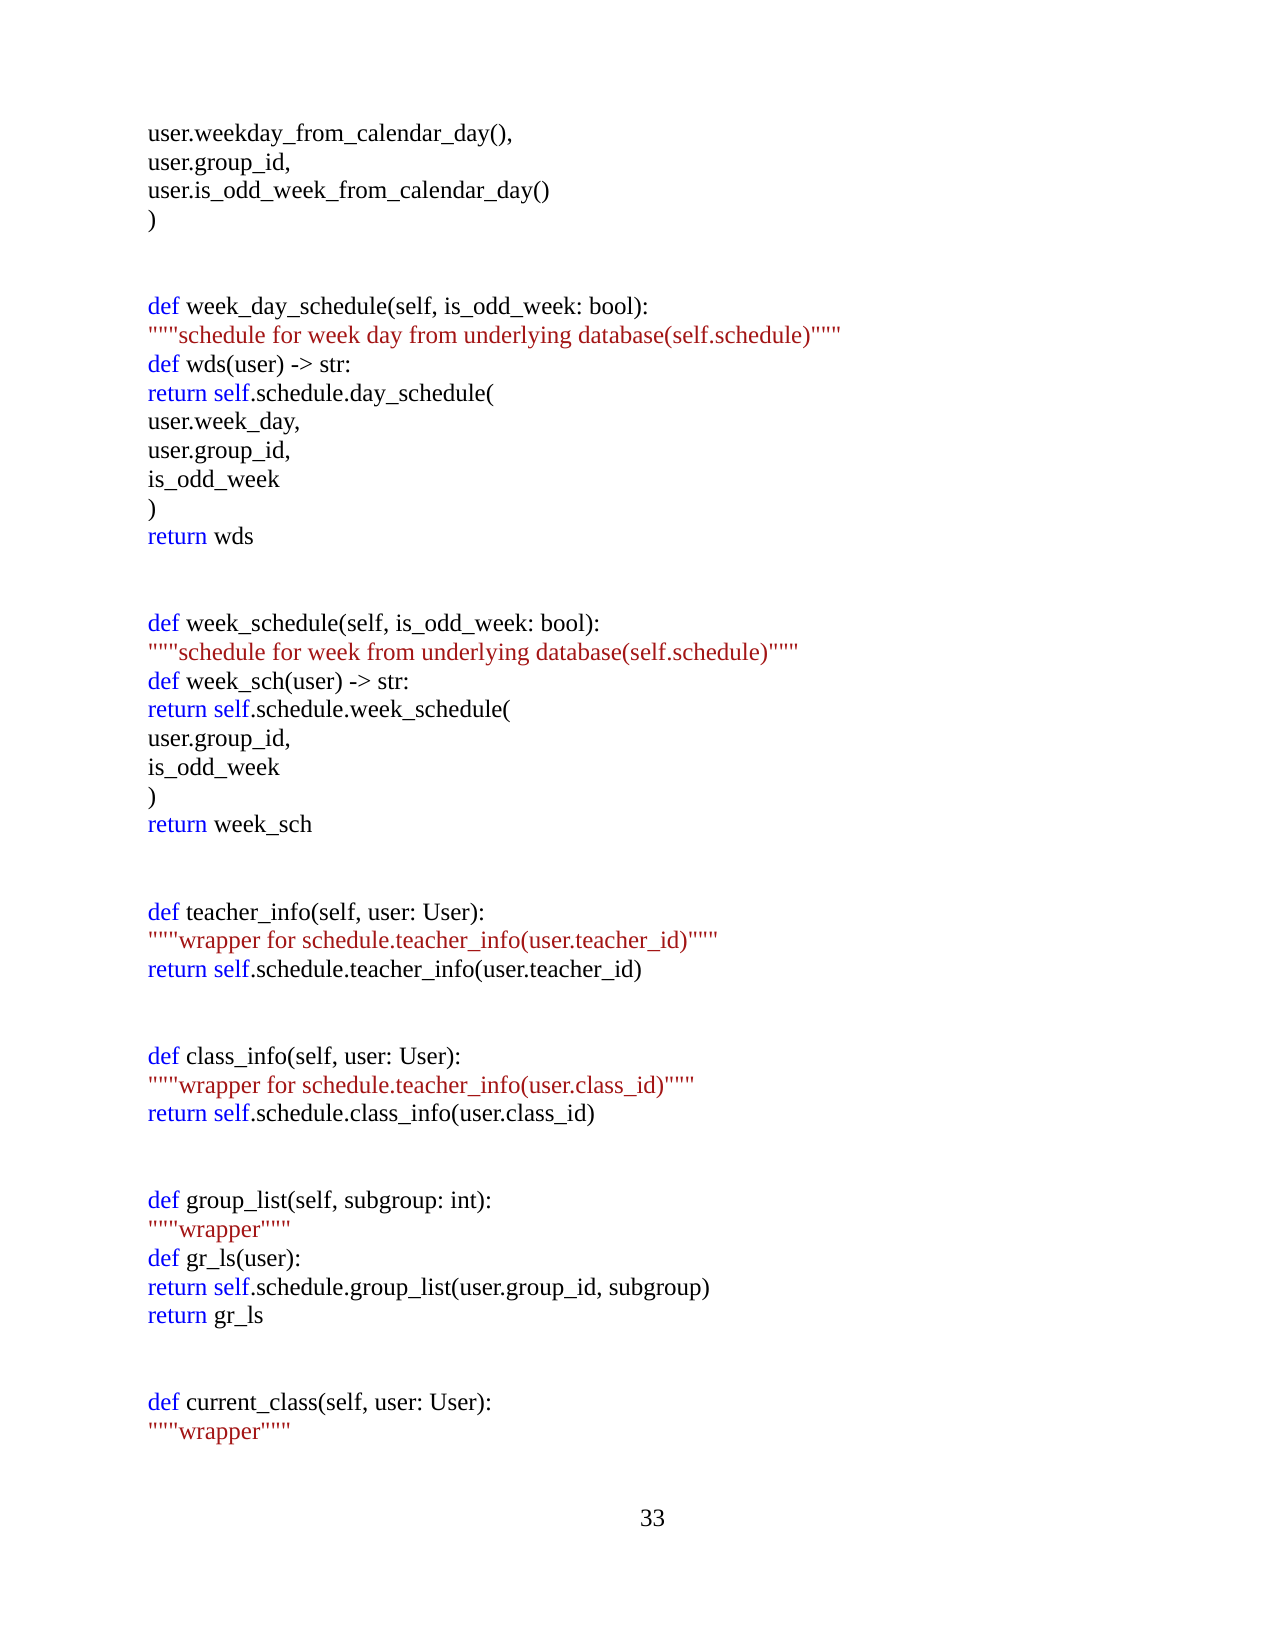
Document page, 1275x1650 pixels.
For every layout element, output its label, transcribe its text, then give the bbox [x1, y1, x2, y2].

text user.weekday_from_calendar_day(), [118, 118, 1157, 147]
text return self.schedule.day_schedule( [118, 378, 1157, 406]
text user.week_day, [118, 406, 1157, 435]
text user.group_id, [118, 435, 1157, 464]
text def teacher_info(self, user: User): [118, 897, 1157, 925]
text is_odd_week [118, 752, 1157, 781]
text def week_schedule(self, is_odd_week: bool): [118, 608, 1157, 637]
text return self.schedule.teacher_info(user.teacher_id) [118, 954, 1157, 983]
text def class_info(self, user: User): [118, 1041, 1157, 1070]
text def week_sch(user) -> str: [118, 666, 1157, 694]
text """wrapper for schedule.teacher_info(user.teacher_id)""" [118, 925, 1157, 954]
text return wds [118, 521, 1157, 550]
text return self.schedule.group_list(user.group_id, subgroup) [118, 1272, 1157, 1301]
text user.group_id, [118, 723, 1157, 752]
text """wrapper""" [118, 1214, 1157, 1243]
text ) [118, 781, 1157, 809]
text return week_sch [118, 809, 1157, 838]
text """schedule for week day from underlying database(self.schedule)""" [118, 320, 1157, 349]
text ) [118, 493, 1157, 521]
text def current_class(self, user: User): [118, 1387, 1157, 1416]
text """schedule for week from underlying database(self.schedule)""" [118, 637, 1157, 666]
text is_odd_week [118, 464, 1157, 493]
text def gr_ls(user): [118, 1243, 1157, 1272]
text """wrapper""" [118, 1416, 1157, 1445]
text return self.schedule.class_info(user.class_id) [118, 1098, 1157, 1127]
text return gr_ls [118, 1301, 1157, 1329]
text def group_list(self, subgroup: int): [118, 1186, 1157, 1214]
text ) [118, 204, 1157, 233]
text user.group_id, [118, 147, 1157, 176]
text return self.schedule.week_schedule( [118, 694, 1157, 723]
text def week_day_schedule(self, is_odd_week: bool): [118, 291, 1157, 320]
text def wds(user) -> str: [118, 349, 1157, 378]
text """wrapper for schedule.teacher_info(user.class_id)""" [118, 1070, 1157, 1098]
text user.is_odd_week_from_calendar_day() [118, 176, 1157, 204]
